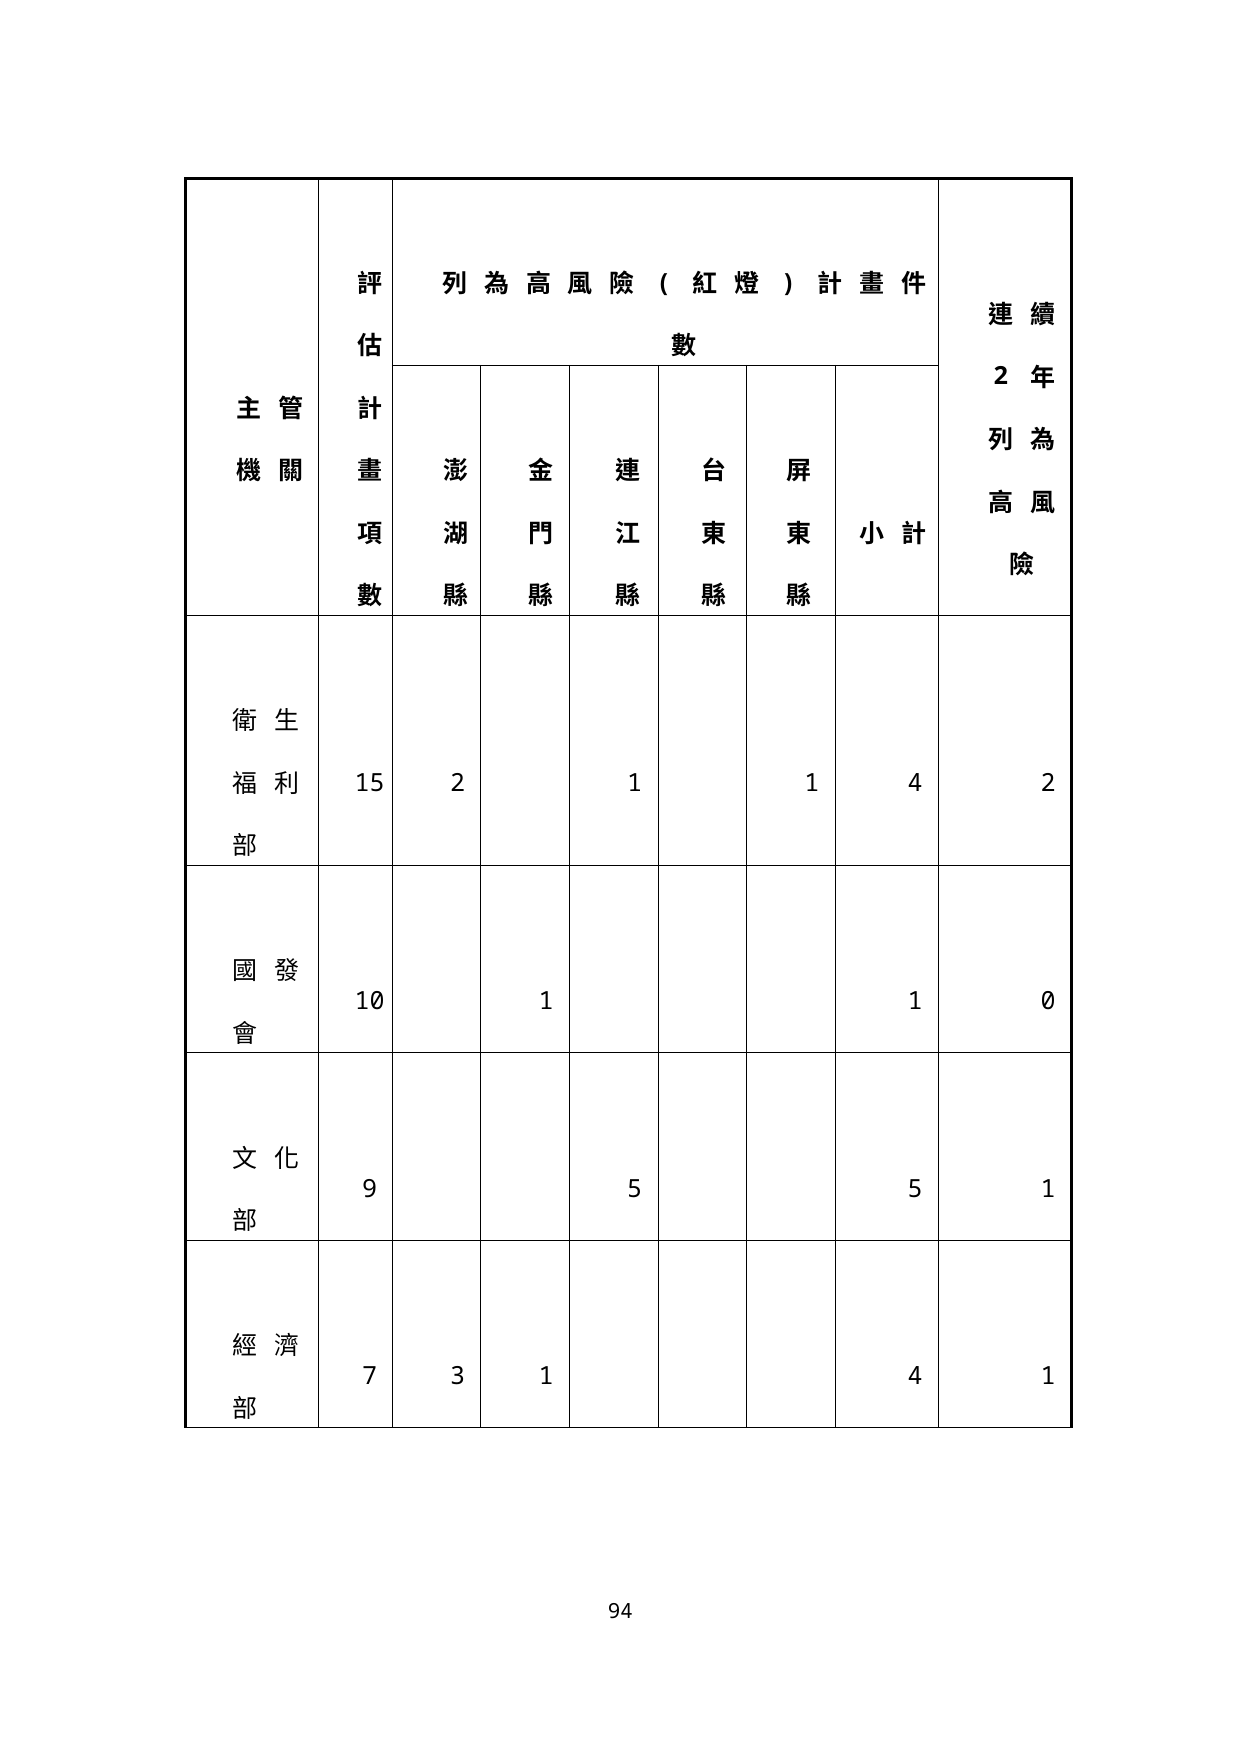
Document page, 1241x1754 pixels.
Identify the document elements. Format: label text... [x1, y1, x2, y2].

table_header 評估計畫 項數 [319, 180, 392, 615]
table_cell [747, 1053, 835, 1240]
table_cell [659, 1241, 746, 1427]
table_cell 1 [481, 866, 569, 1052]
table_cell 9 [319, 1053, 392, 1240]
table_cell [393, 1053, 480, 1240]
table_cell 連江縣 [570, 366, 658, 615]
table_cell 4 [836, 616, 938, 865]
table_cell 澎湖縣 [393, 366, 480, 615]
table_cell 2 [393, 616, 480, 865]
table_cell 15 [319, 616, 392, 865]
table_cell 0 [939, 866, 1070, 1052]
table_cell 1 [939, 1241, 1070, 1427]
table_cell 5 [836, 1053, 938, 1240]
table_cell [659, 616, 746, 865]
table_cell 國發會 [187, 866, 318, 1052]
table_header 連續2年 列為高風險 [939, 180, 1070, 615]
table_header 列為高風險(紅燈)計畫件數 [393, 180, 938, 365]
table_cell [570, 1241, 658, 1427]
table_cell 10 [319, 866, 392, 1052]
table_cell [747, 1241, 835, 1427]
table_cell 1 [481, 1241, 569, 1427]
table_cell [481, 616, 569, 865]
table_cell 屏東縣 [747, 366, 835, 615]
table_cell [659, 1053, 746, 1240]
table_header 主管機關 [187, 180, 318, 615]
table_cell [481, 1053, 569, 1240]
table_cell 1 [747, 616, 835, 865]
table_cell 金門縣 [481, 366, 569, 615]
table_cell 7 [319, 1241, 392, 1427]
table_cell 1 [939, 1053, 1070, 1240]
table_cell 3 [393, 1241, 480, 1427]
table_cell [570, 866, 658, 1052]
table_cell [393, 866, 480, 1052]
table_cell 衛生福利部 [187, 616, 318, 865]
table_cell [659, 866, 746, 1052]
table_cell 4 [836, 1241, 938, 1427]
table_cell 1 [570, 616, 658, 865]
table_cell [747, 866, 835, 1052]
table_cell 小計 [836, 366, 938, 615]
table_cell 5 [570, 1053, 658, 1240]
table_cell 文化部 [187, 1053, 318, 1240]
table_cell 經濟部 [187, 1241, 318, 1427]
table_cell 台東縣 [659, 366, 746, 615]
table_cell 1 [836, 866, 938, 1052]
table_cell 2 [939, 616, 1070, 865]
